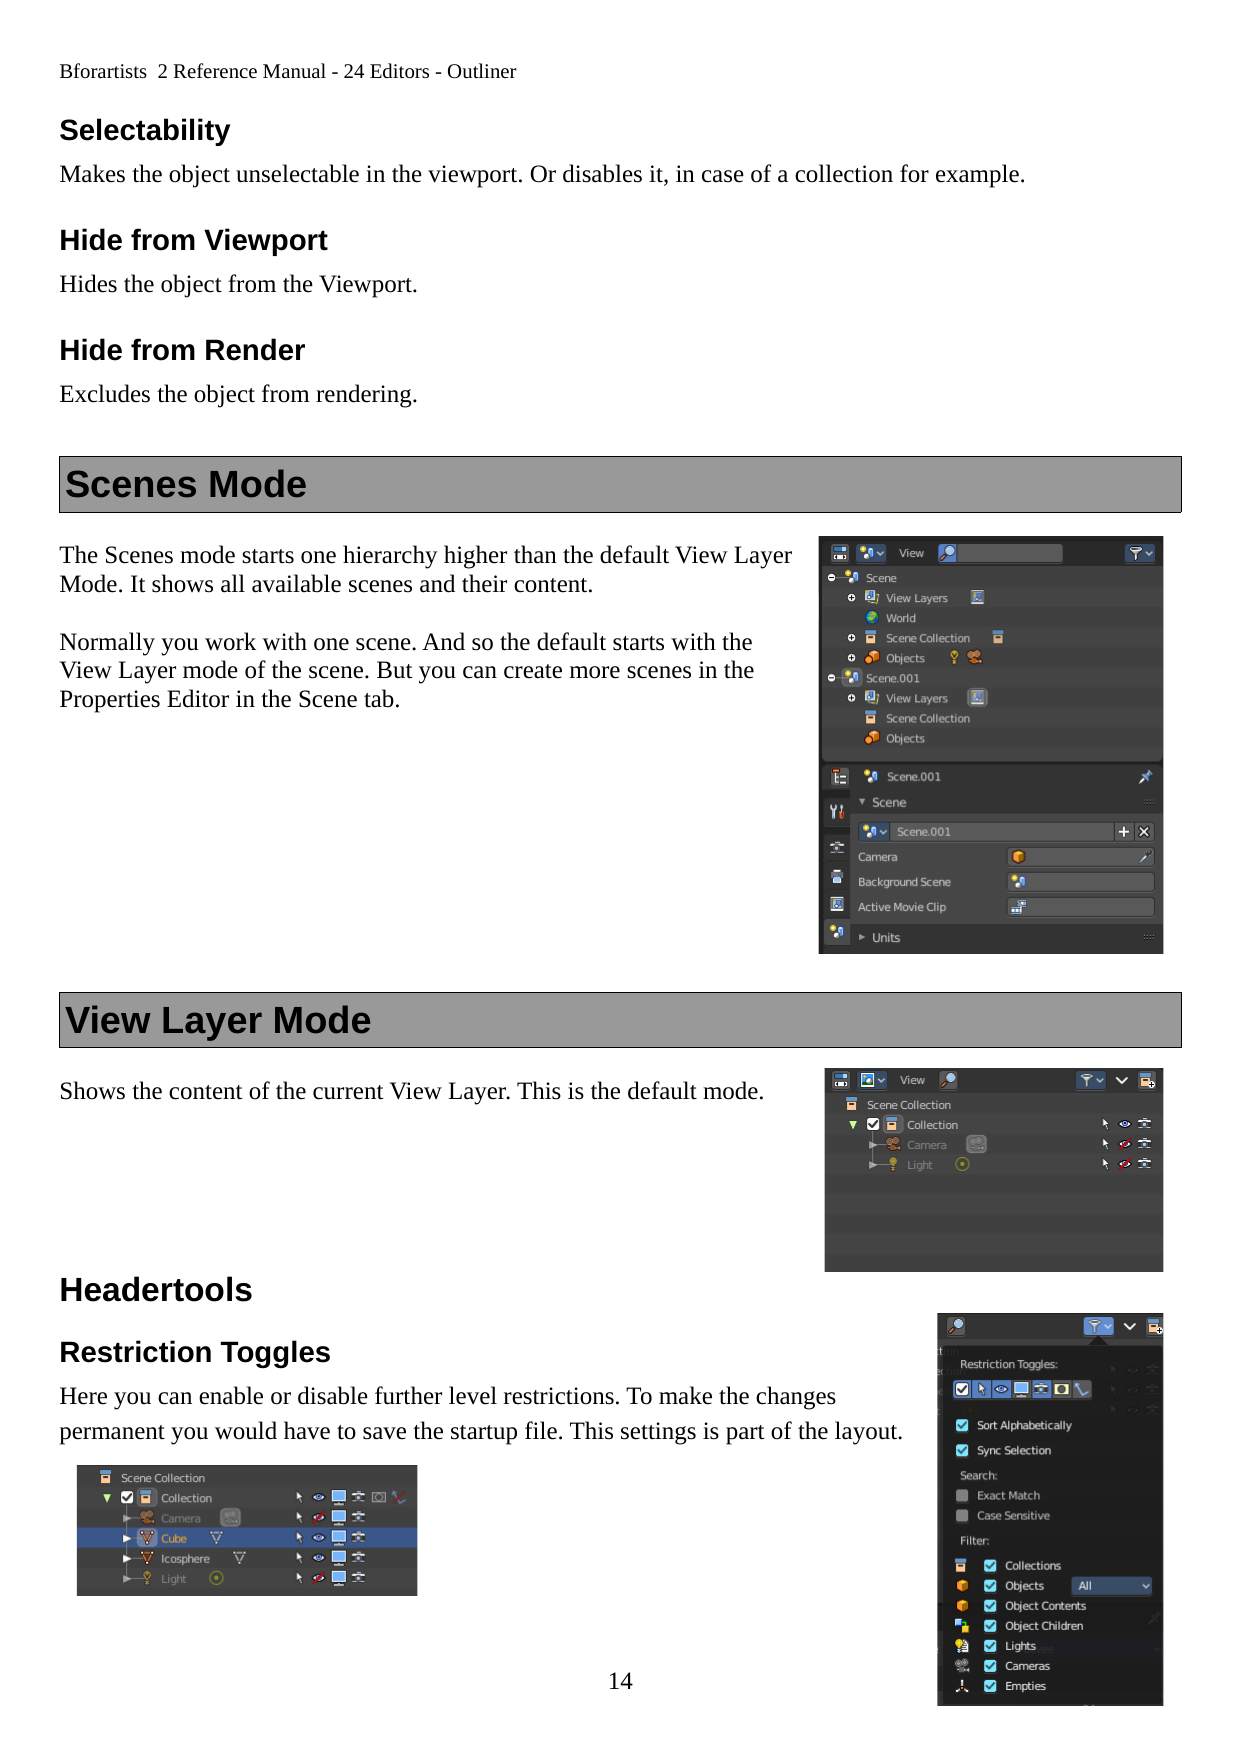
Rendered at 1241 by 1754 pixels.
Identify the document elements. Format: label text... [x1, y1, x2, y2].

picture [818, 536, 1164, 954]
text Hides the object from the Viewport. [59, 269, 1181, 297]
text The Scenes mode starts one hierarchy higher than the default View Layer Mode. It shows all available scenes and their content. [59, 541, 818, 598]
table_header Scenes Mode [60, 457, 1181, 512]
subtitle Restriction Toggles [59, 1335, 937, 1369]
subtitle Hide from Viewport [59, 222, 1181, 256]
text Excludes the object from rendering. [59, 379, 1181, 407]
subtitle Selectability [59, 113, 1181, 146]
table_header View Layer Mode [60, 993, 1181, 1047]
text Here you can enable or disable further level restrictions. To make the changes permanent you would have to save the startup file. This settings is part of the layout. [59, 1381, 937, 1445]
text Makes the object unselectable in the viewport. Or disables it, in case of a collection for example. [59, 159, 1181, 188]
text Shows the content of the current View Layer. This is the default mode. [59, 1076, 824, 1105]
text Normally you work with one scene. And so the default starts with the View Layer mode of the scene. But you can create more scenes in the Properties Editor in the Scene tab. [59, 627, 818, 713]
picture [824, 1068, 1164, 1272]
subtitle Headertools [59, 1269, 1181, 1308]
subtitle Hide from Render [59, 332, 1181, 366]
subtitle [1164, 1335, 1181, 1369]
picture [937, 1313, 1164, 1706]
picture [76, 1465, 418, 1596]
